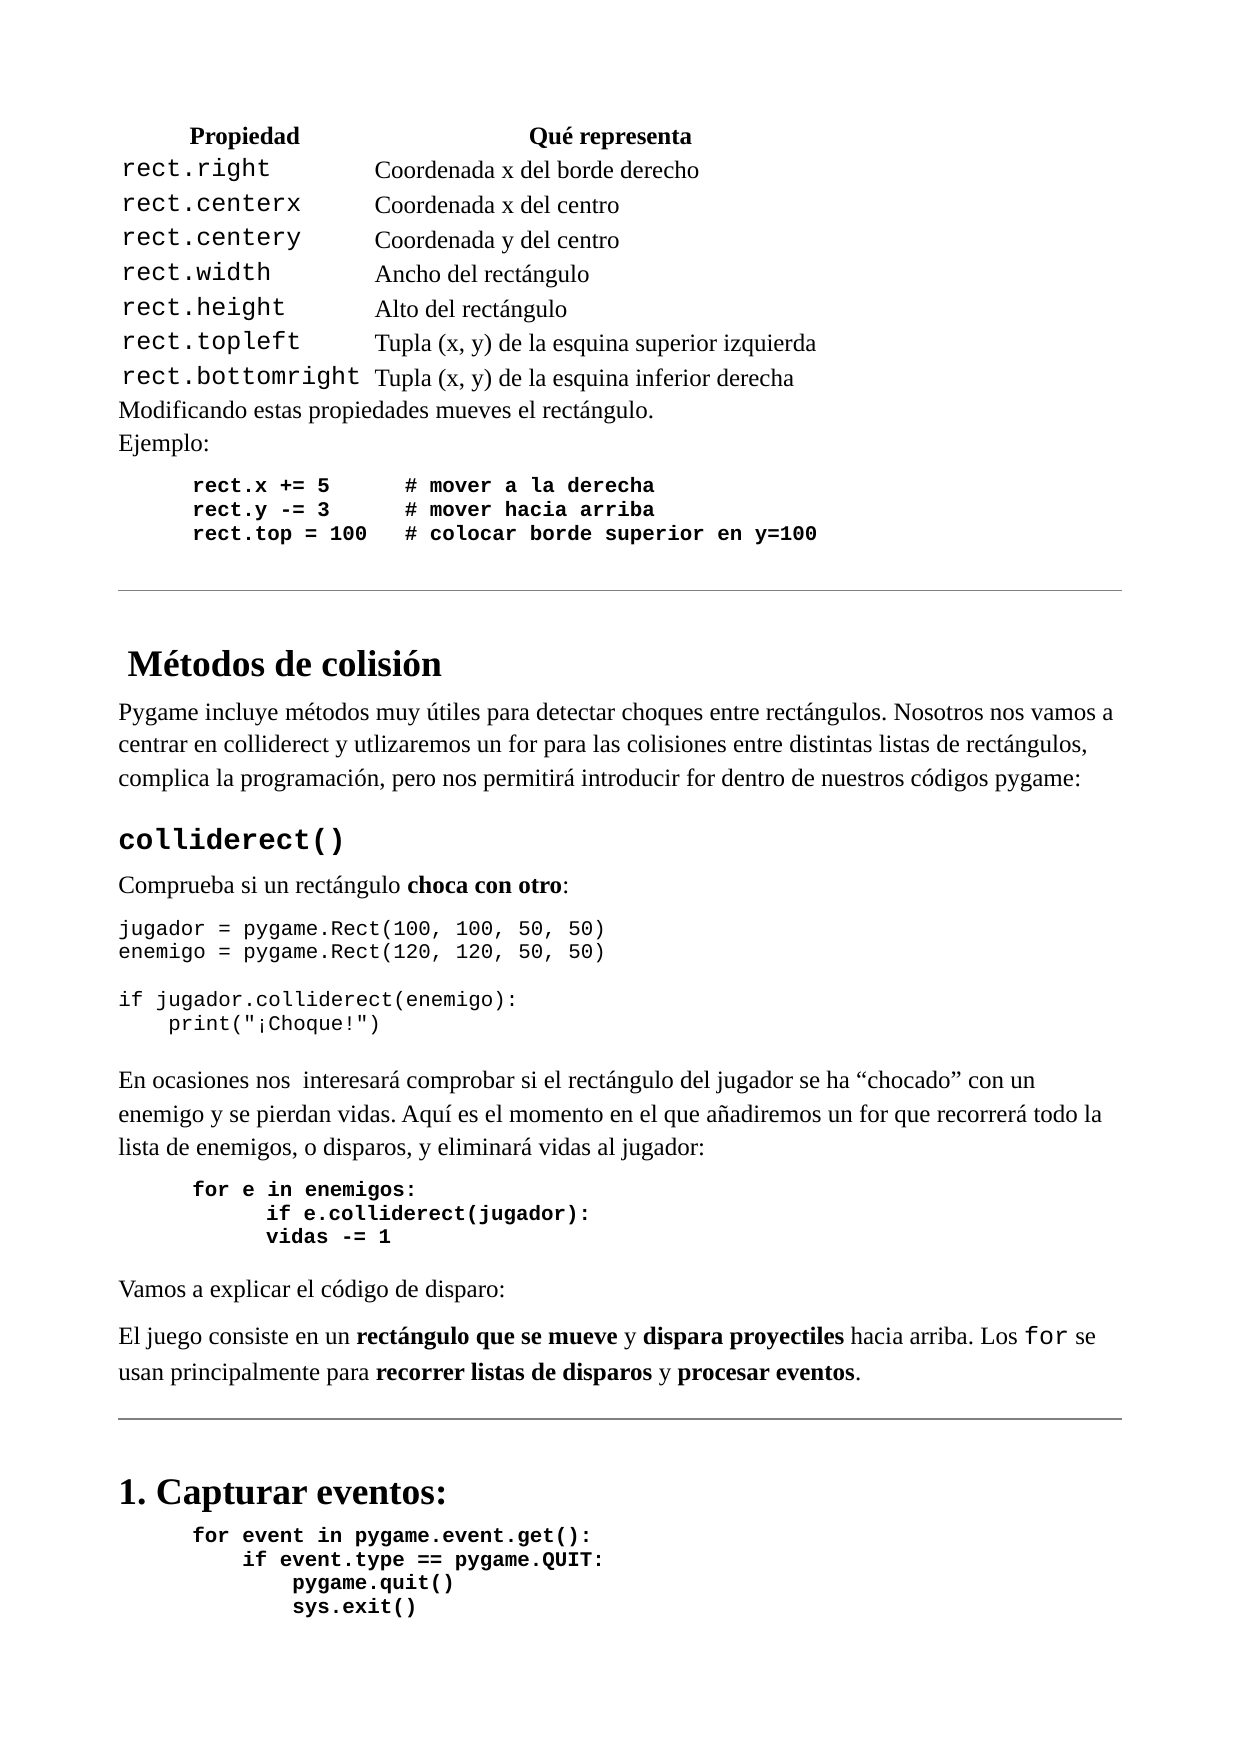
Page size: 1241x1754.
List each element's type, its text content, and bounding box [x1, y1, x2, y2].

text jugador = pygame.Rect(100, 100, 50, 50) [118, 918, 1122, 942]
subtitle colliderect() [118, 825, 1122, 858]
text pygame.quit() [192, 1572, 1122, 1596]
text Modificando estas propiedades mueves el rectángulo. Ejemplo: [118, 395, 1122, 457]
text rect.x += 5 # mover a la derecha [192, 475, 1122, 499]
text enemigo = pygame.Rect(120, 120, 50, 50) [118, 942, 1122, 965]
table_cell Tupla (x, y) de la esquina superior izquierda [371, 326, 849, 360]
table_cell rect.centery [118, 222, 371, 256]
table_cell Ancho del rectángulo [371, 256, 849, 291]
table_header Qué representa [371, 118, 849, 153]
text if event.type == pygame.QUIT: [192, 1548, 1122, 1572]
text if e.colliderect(jugador): [266, 1203, 1122, 1227]
table_cell Coordenada x del borde derecho [371, 153, 849, 187]
text for e in enemigos: [192, 1179, 1122, 1203]
table_cell rect.bottomright [118, 360, 371, 395]
table_header Propiedad [118, 118, 371, 153]
table_cell Alto del rectángulo [371, 291, 849, 326]
text Vamos a explicar el código de disparo: [118, 1274, 1122, 1303]
text rect.y -= 3 # mover hacia arriba [192, 499, 1122, 523]
text for event in pygame.event.get(): [192, 1525, 1122, 1548]
table_cell Coordenada y del centro [371, 222, 849, 256]
text if jugador.colliderect(enemigo): [118, 989, 1122, 1012]
text Comprueba si un rectángulo choca con otro: [118, 870, 1122, 899]
text El juego consiste en un rectángulo que se mueve y dispara proyectiles hacia arriba. Los for se usan principalmente para recorrer listas de disparos y procesar eventos. [118, 1321, 1122, 1385]
table_cell rect.centerx [118, 187, 371, 222]
text En ocasiones nos interesará comprobar si el rectángulo del jugador se ha “chocado” con un enemigo y se pierdan vidas. Aquí es el momento en el que añadiremos un for que recorrerá todo la lista de enemigos, o disparos, y eliminará vidas al jugador: [118, 1066, 1122, 1160]
subtitle Métodos de colisión [118, 641, 1122, 684]
text vidas -= 1 [266, 1227, 1122, 1250]
text print("¡Choque!") [118, 1012, 1122, 1036]
table_cell Tupla (x, y) de la esquina inferior derecha [371, 360, 849, 395]
table_cell rect.height [118, 291, 371, 326]
text Pygame incluye métodos muy útiles para detectar choques entre rectángulos. Nosotros nos vamos a centrar en colliderect y utlizaremos un for para las colisiones entre distintas listas de rectángulos, complica la programación, pero nos permitirá introducir for dentro de nuestros códigos pygame: [118, 697, 1122, 791]
table_cell rect.topleft [118, 326, 371, 360]
text rect.top = 100 # colocar borde superior en y=100 [192, 523, 1122, 546]
text sys.exit() [192, 1596, 1122, 1619]
table_cell rect.right [118, 153, 371, 187]
subtitle 1️. Capturar eventos: [118, 1469, 1122, 1512]
table_cell rect.width [118, 256, 371, 291]
table_cell Coordenada x del centro [371, 187, 849, 222]
